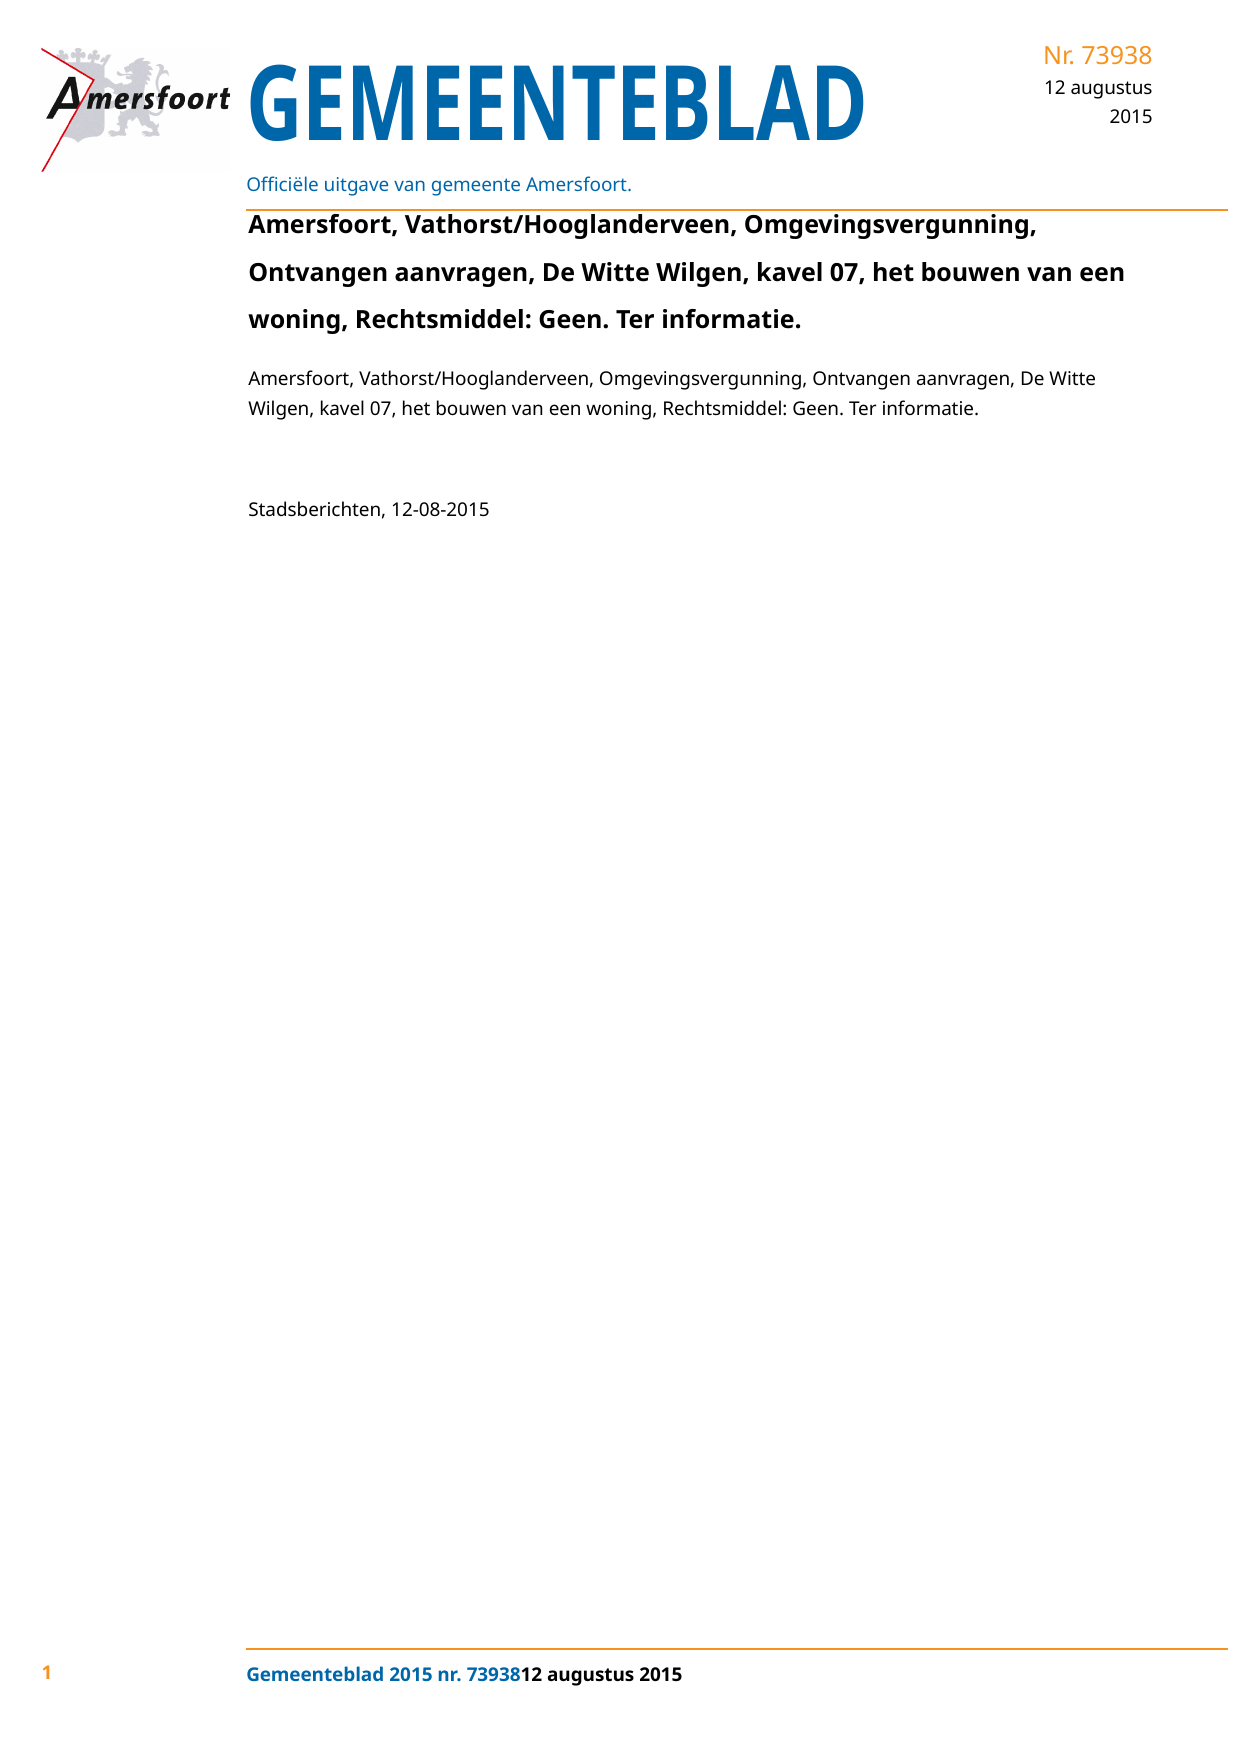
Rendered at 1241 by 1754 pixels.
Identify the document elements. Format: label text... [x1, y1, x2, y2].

text Amersfoort, Vathorst/Hooglanderveen, Omgevingsvergunning, Ontvangen aanvragen, De Witte Wilgen, kavel 07, het bouwen van een woning, Rechtsmiddel: Geen. Ter informatie. [248, 366, 1152, 421]
text Amersfoort, Vathorst/Hooglanderveen, Omgevingsvergunning, Ontvangen aanvragen, De Witte Wilgen, kavel 07, het bouwen van een woning, Rechtsmiddel: Geen. Ter informatie. [248, 211, 1152, 336]
picture [41, 47, 231, 172]
text Stadsberichten, 12-08-2015 [248, 496, 1152, 522]
